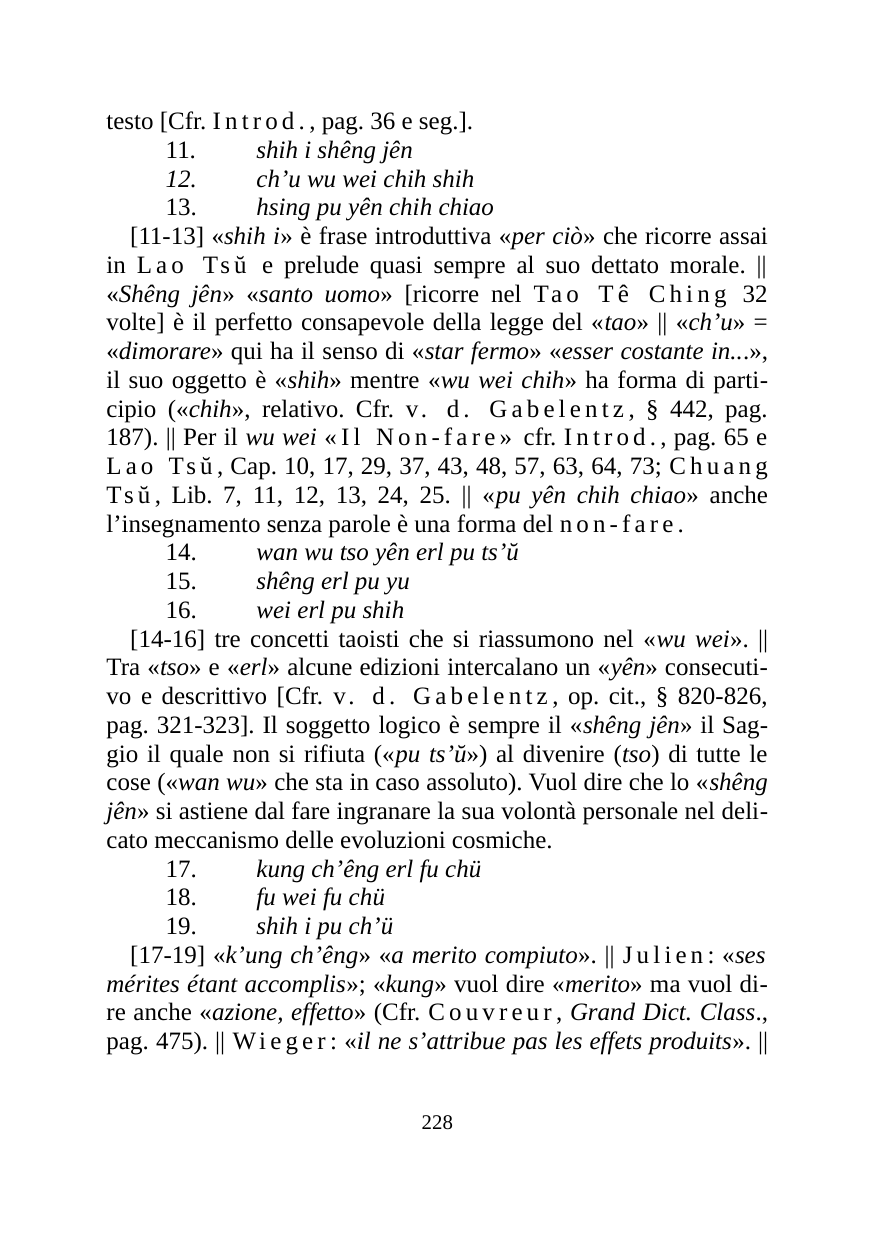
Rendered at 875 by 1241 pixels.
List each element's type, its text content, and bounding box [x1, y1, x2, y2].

text [17-19] «k’ung ch’êng» «a merito compiuto». || Julien: «ses mérites étant accomplis»; «kung» vuol dire «merito» ma vuol di­re anche «azione, effetto» (Cfr. Couvreur, Grand Dict. Class., pag. 475). || Wieger: «il ne s’attribue pas les effets produits». || [106, 940, 768, 1055]
list shêng erl pu yu [165, 566, 768, 595]
list shih i pu ch’ü [165, 911, 768, 940]
list fu wei fu chü [165, 882, 768, 911]
list ch’u wu wei chih shih [165, 164, 768, 192]
text [11-13] «shih i» è frase introduttiva «per ciò» che ricorre assai in Lao Tsŭ e prelude quasi sempre al suo dettato morale. || «Shêng jên» «santo uomo» [ricorre nel Tao Tê Ching 32 volte] è il perfetto consapevole della legge del «tao» || «ch’u» = «dimorare» qui ha il senso di «star fermo» «esser costante in...», il suo oggetto è «shih» mentre «wu wei chih» ha forma di parti­cipio («chih», relativo. Cfr. v. d. Gabelentz, § 442, pag. 187). || Per il wu wei «Il Non-fare» cfr. Introd., pag. 65 e Lao Tsŭ, Cap. 10, 17, 29, 37, 43, 48, 57, 63, 64, 73; Chuang Tsŭ, Lib. 7, 11, 12, 13, 24, 25. || «pu yên chih chiao» anche l’insegnamento senza parole è una forma del non-fare. [106, 221, 768, 537]
list hsing pu yên chih chiao [165, 192, 768, 221]
list kung ch’êng erl fu chü [165, 854, 768, 882]
text [14-16] tre concetti taoisti che si riassumono nel «wu wei». || Tra «tso» e «erl» alcune edizioni intercalano un «yên» consecuti­vo e descrittivo [Cfr. v. d. Gabelentz, op. cit., § 820-826, pag. 321-323]. Il soggetto logico è sempre il «shêng jên» il Sag­gio il quale non si rifiuta («pu ts’ŭ») al divenire (tso) di tutte le cose («wan wu» che sta in caso assoluto). Vuol dire che lo «shêng jên» si astiene dal fare ingranare la sua volontà personale nel deli­cato meccanismo delle evoluzioni cosmiche. [106, 624, 768, 854]
list wan wu tso yên erl pu ts’ŭ [165, 537, 768, 566]
list shih i shêng jên [165, 135, 768, 164]
text testo [Cfr. Introd., pag. 36 e seg.]. [106, 106, 768, 135]
list wei erl pu shih [165, 595, 768, 624]
